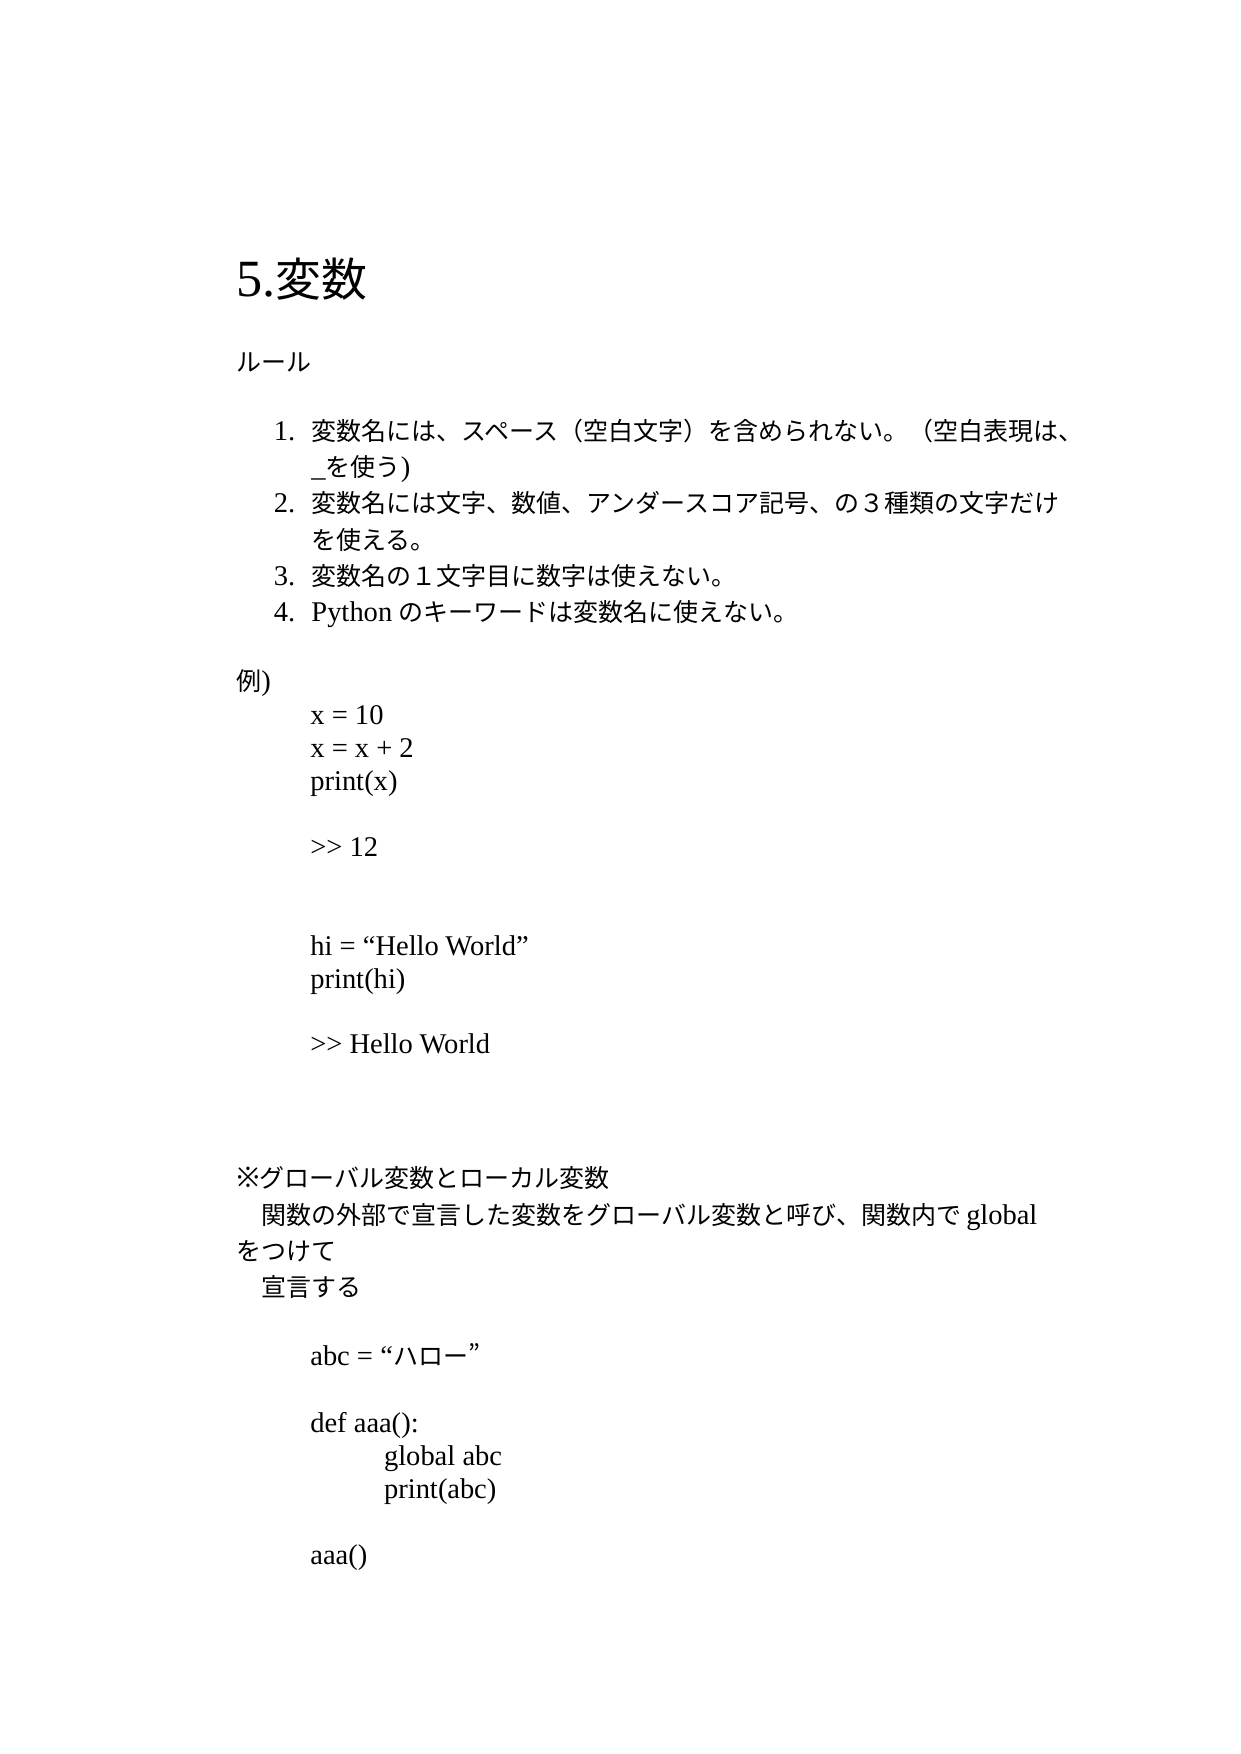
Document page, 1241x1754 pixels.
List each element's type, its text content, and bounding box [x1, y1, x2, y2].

text >> 12 [236, 830, 1063, 863]
text x = x + 2 [236, 731, 1063, 764]
text x = 10 [236, 698, 1063, 731]
list Pythonのキーワードは変数名に使えない。 [274, 593, 1063, 629]
list 変数名の１文字目に数字は使えない。 [274, 556, 1063, 593]
text print(hi) [236, 961, 1063, 994]
text 例) [236, 662, 1063, 698]
text hi = “Hello World” [236, 928, 1063, 961]
text >> Hello World [236, 1027, 1063, 1060]
text print(abc) [236, 1472, 1063, 1505]
text ルール [236, 342, 1063, 378]
list 変数名には文字、数値、アンダースコア記号、の３種類の文字だけを使える。 [274, 484, 1063, 556]
text 5.変数 [236, 243, 1063, 309]
text 関数の外部で宣言した変数をグローバル変数と呼び、関数内でglobalをつけて [236, 1195, 1063, 1268]
text ※グローバル変数とローカル変数 [236, 1159, 1063, 1195]
text def aaa(): [236, 1406, 1063, 1439]
list 変数名には、スペース（空白文字）を含められない。（空白表現は、_を使う) [274, 411, 1063, 484]
text print(x) [236, 764, 1063, 797]
text abc = “ハロー” [236, 1337, 1063, 1373]
text aaa() [236, 1538, 1063, 1571]
text 宣言する [236, 1268, 1063, 1304]
text global abc [236, 1439, 1063, 1472]
